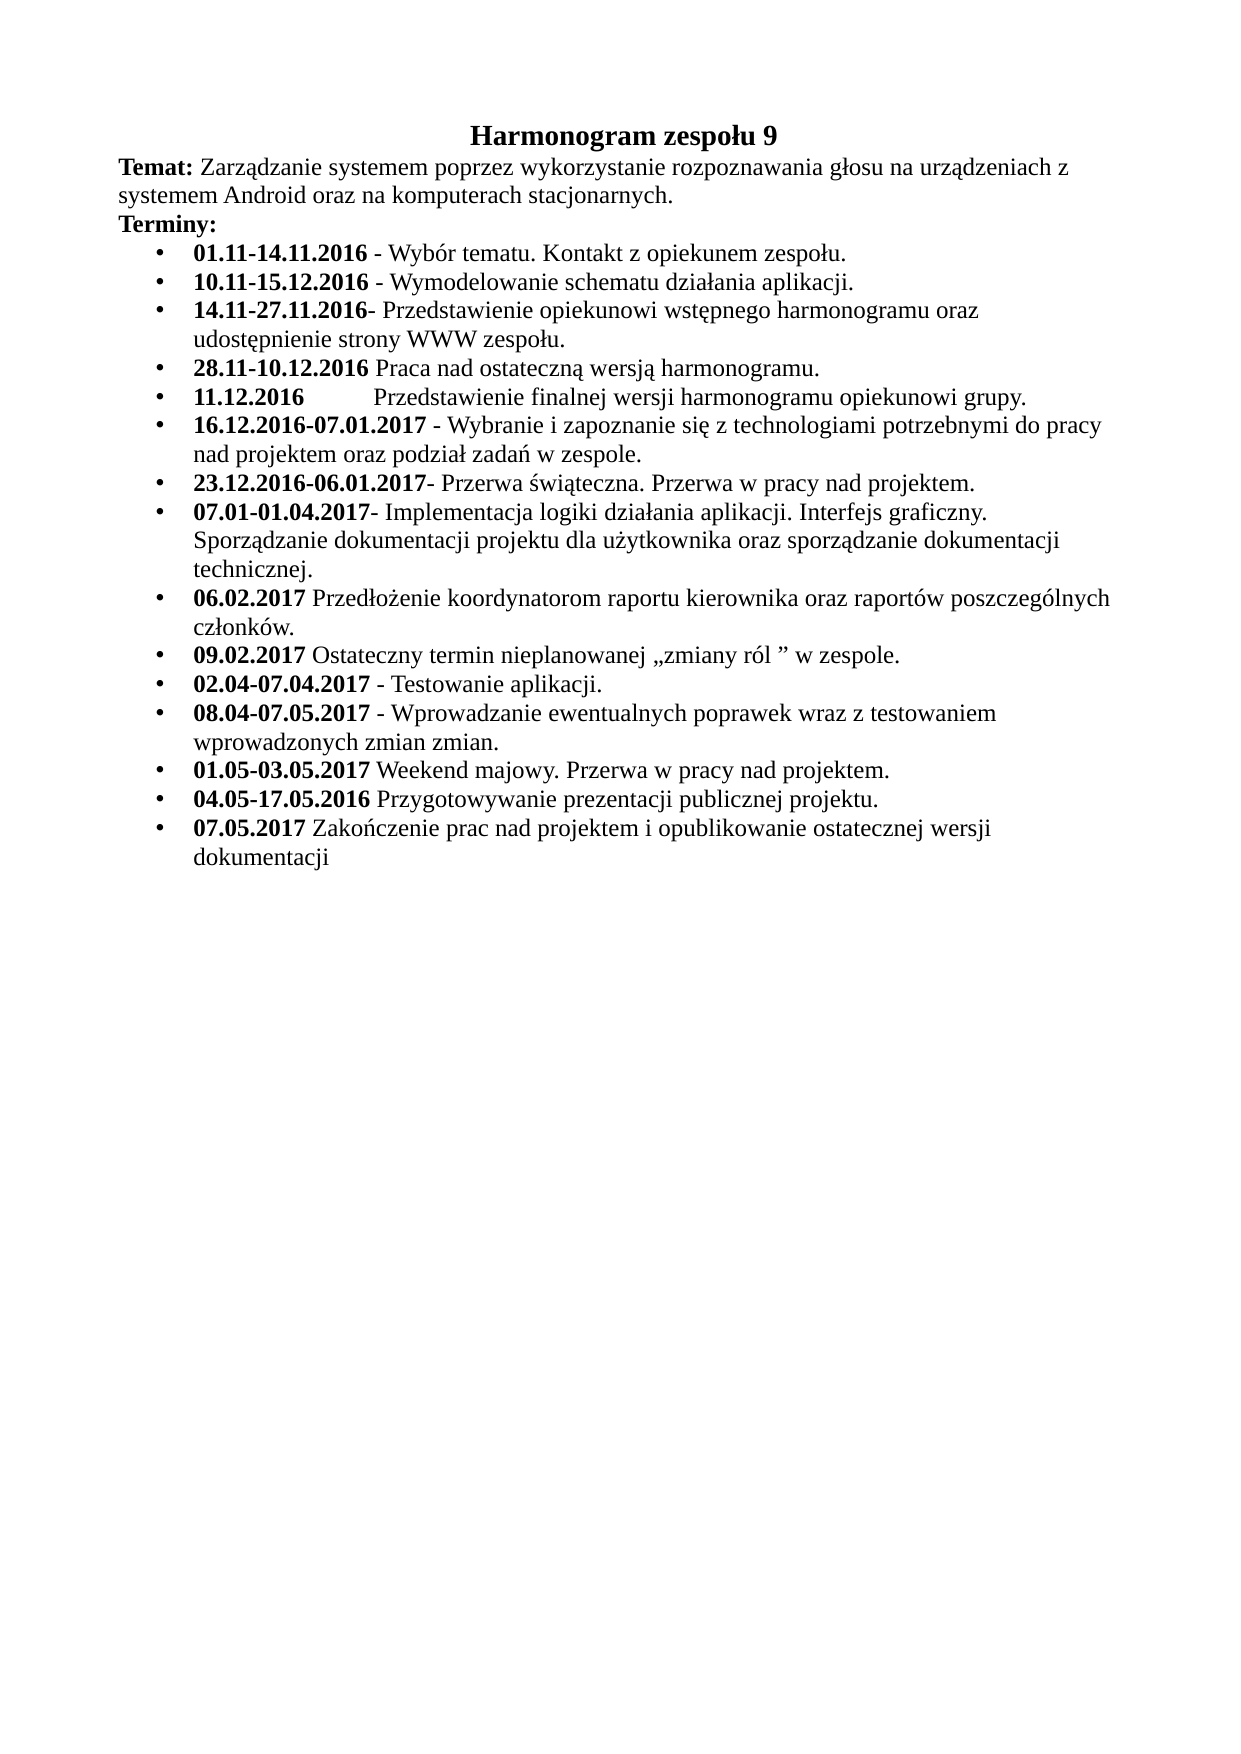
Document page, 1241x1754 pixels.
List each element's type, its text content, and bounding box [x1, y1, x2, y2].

list 16.12.2016-07.01.2017 - Wybranie i zapoznanie się z technologiami potrzebnymi do pracy nad projektem oraz podział zadań w zespole. [156, 410, 1122, 468]
list 07.05.2017 Zakończenie prac nad projektem i opublikowanie ostatecznej wersji dokumentacji [156, 813, 1122, 870]
list 09.02.2017 Ostateczny termin nieplanowanej „zmiany ról ” w zespole. [156, 640, 1122, 669]
list 08.04-07.05.2017 - Wprowadzanie ewentualnych poprawek wraz z testowaniem wprowadzonych zmian zmian. [156, 698, 1122, 755]
text Temat: Zarządzanie systemem poprzez wykorzystanie rozpoznawania głosu na urządzeniach z systemem Android oraz na komputerach stacjonarnych. [118, 152, 1122, 209]
list 07.01-01.04.2017- Implementacja logiki działania aplikacji. Interfejs graficzny. Sporządzanie dokumentacji projektu dla użytkownika oraz sporządzanie dokumentacji technicznej. [156, 497, 1122, 583]
list 11.12.2016 Przedstawienie finalnej wersji harmonogramu opiekunowi grupy. [156, 382, 1122, 410]
text Terminy: [118, 209, 1122, 238]
list 06.02.2017 Przedłożenie koordynatorom raportu kierownika oraz raportów poszczególnych członków. [156, 583, 1122, 640]
list 14.11-27.11.2016- Przedstawienie opiekunowi wstępnego harmonogramu oraz udostępnienie strony WWW zespołu. [156, 295, 1122, 353]
text Harmonogram zespołu 9 [118, 118, 1122, 152]
list 04.05-17.05.2016 Przygotowywanie prezentacji publicznej projektu. [156, 784, 1122, 813]
list 28.11-10.12.2016 Praca nad ostateczną wersją harmonogramu. [156, 353, 1122, 382]
list 01.05-03.05.2017 Weekend majowy. Przerwa w pracy nad projektem. [156, 755, 1122, 784]
list 02.04-07.04.2017 - Testowanie aplikacji. [156, 669, 1122, 698]
list 23.12.2016-06.01.2017- Przerwa świąteczna. Przerwa w pracy nad projektem. [156, 468, 1122, 497]
list 01.11-14.11.2016 - Wybór tematu. Kontakt z opiekunem zespołu. [156, 238, 1122, 267]
list 10.11-15.12.2016 - Wymodelowanie schematu działania aplikacji. [156, 267, 1122, 295]
